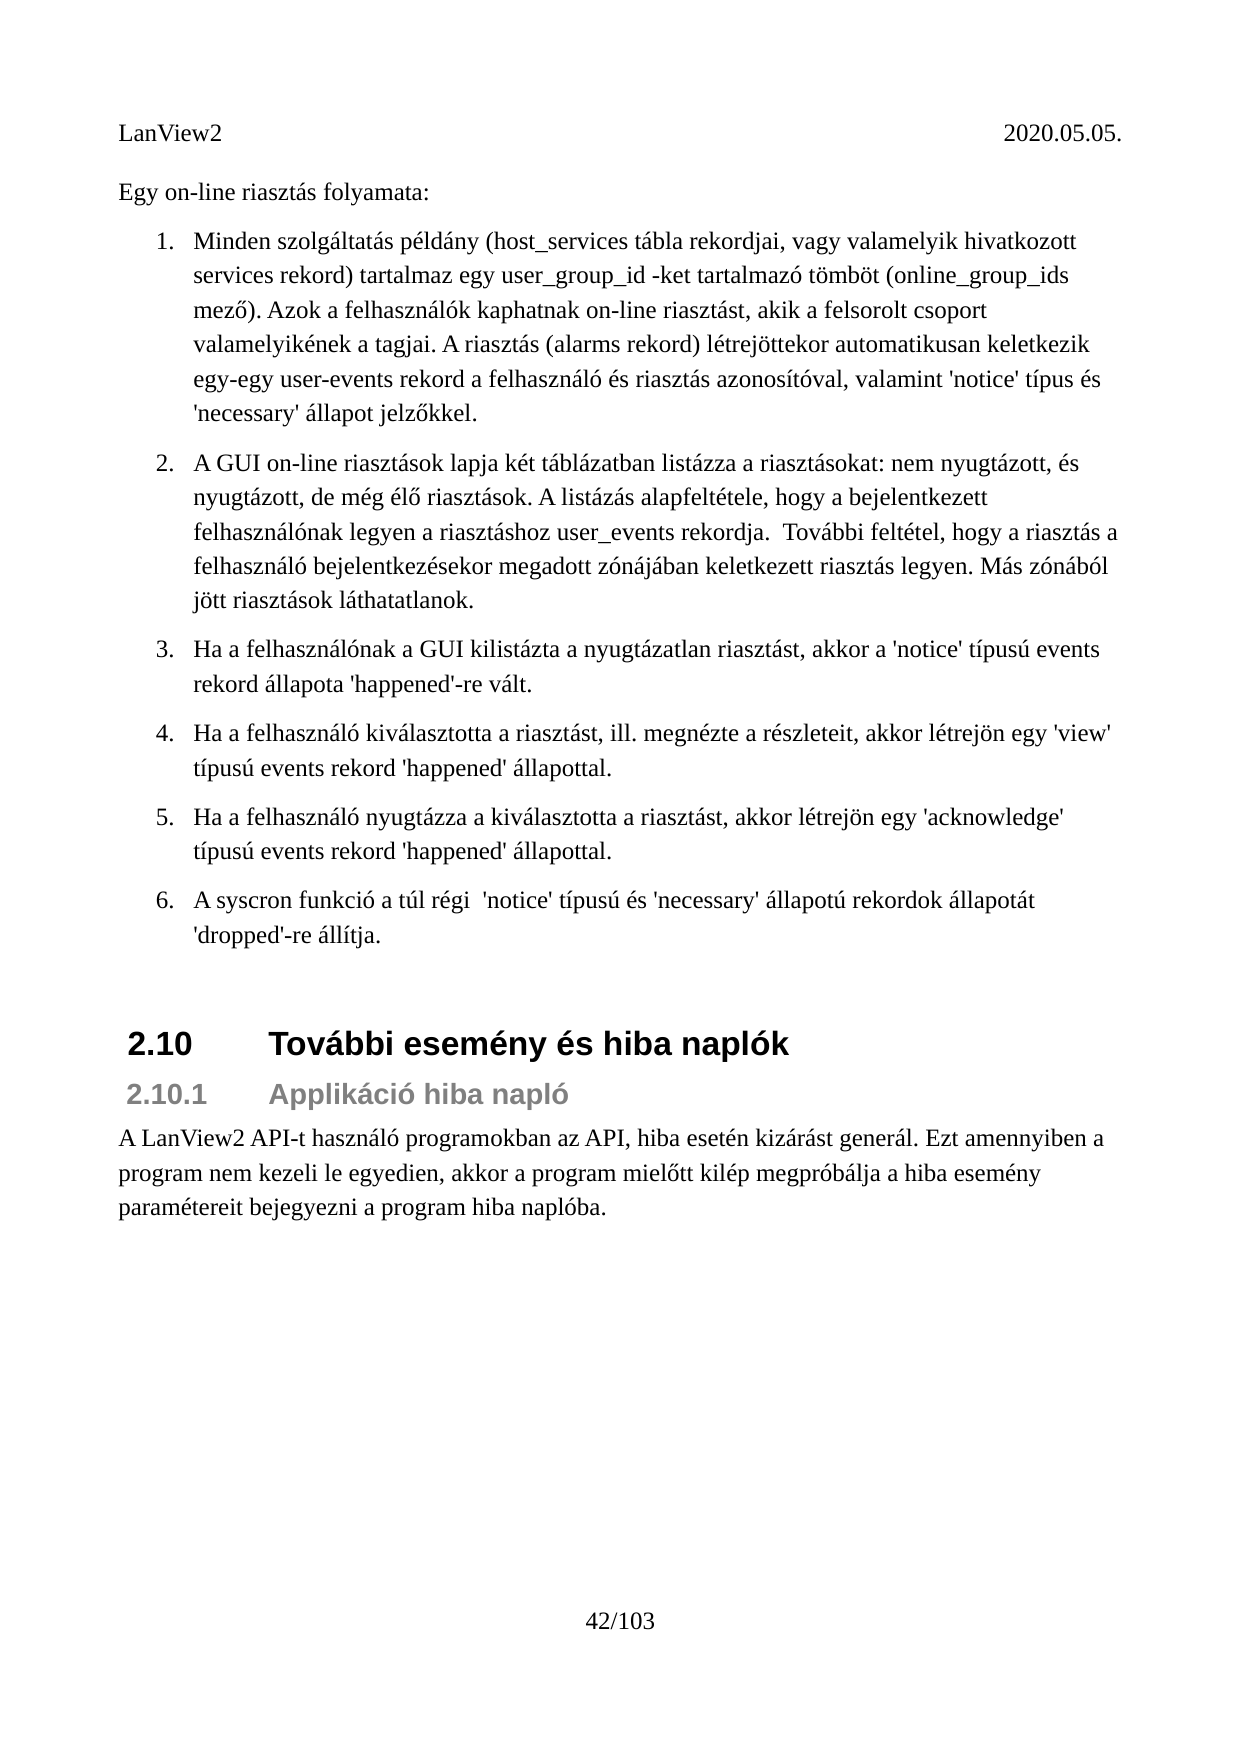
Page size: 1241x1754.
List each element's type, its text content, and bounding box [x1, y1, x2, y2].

text A LanView2 API-t használó programokban az API, hiba esetén kizárást generál. Ezt amennyiben a program nem kezeli le egyedien, akkor a program mielőtt kilép megpróbálja a hiba esemény paramétereit bejegyezni a program hiba naplóba. [118, 1123, 1122, 1221]
text Egy on-line riasztás folyamata: [118, 177, 1122, 206]
subtitle További esemény és hiba naplók [118, 1024, 1122, 1063]
list Ha a felhasználó kiválasztotta a riasztást, ill. megnézte a részleteit, akkor létrejön egy 'view' típusú events rekord 'happened' állapottal. [156, 718, 1122, 781]
list Ha a felhasználó nyugtázza a kiválasztotta a riasztást, akkor létrejön egy 'acknowledge' típusú events rekord 'happened' állapottal. [156, 802, 1122, 865]
subtitle Applikáció hiba napló [118, 1077, 1122, 1111]
list A GUI on-line riasztások lapja két táblázatban listázza a riasztásokat: nem nyugtázott, és nyugtázott, de még élő riasztások. A listázás alapfeltétele, hogy a bejelentkezett felhasználónak legyen a riasztáshoz user_events rekordja. További feltétel, hogy a riasztás a felhasználó bejelentkezésekor megadott zónájában keletkezett riasztás legyen. Más zónából jött riasztások láthatatlanok. [156, 448, 1122, 614]
list Ha a felhasználónak a GUI kilistázta a nyugtázatlan riasztást, akkor a 'notice' típusú events rekord állapota 'happened'-re vált. [156, 634, 1122, 698]
list Minden szolgáltatás példány (host_services tábla rekordjai, vagy valamelyik hivatkozott services rekord) tartalmaz egy user_group_id -ket tartalmazó tömböt (online_group_ids mező). Azok a felhasználók kaphatnak on-line riasztást, akik a felsorolt csoport valamelyikének a tagjai. A riasztás (alarms rekord) létrejöttekor automatikusan keletkezik egy-egy user-events rekord a felhasználó és riasztás azonosítóval, valamint 'notice' típus és 'necessary' állapot jelzőkkel. [156, 226, 1122, 427]
list A syscron funkció a túl régi 'notice' típusú és 'necessary' állapotú rekordok állapotát 'dropped'-re állítja. [156, 885, 1122, 948]
